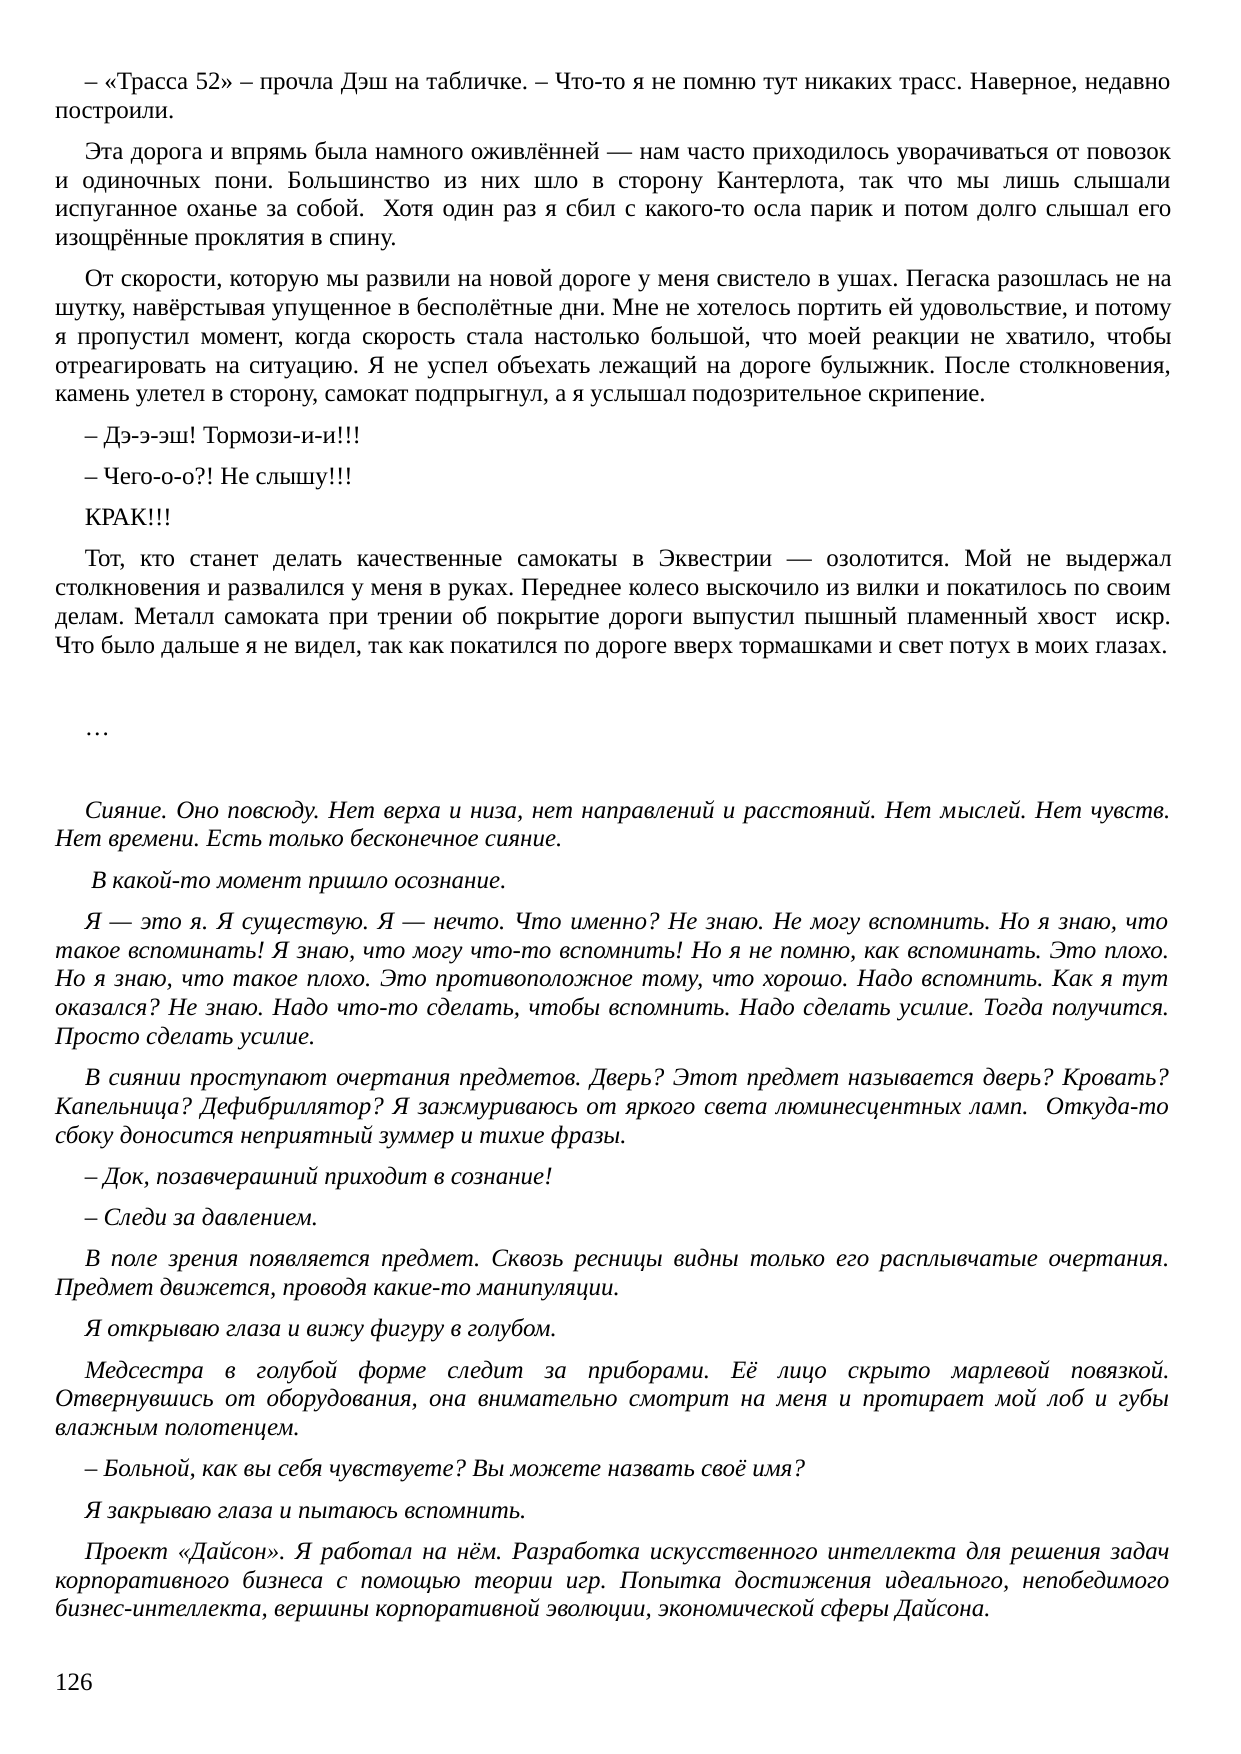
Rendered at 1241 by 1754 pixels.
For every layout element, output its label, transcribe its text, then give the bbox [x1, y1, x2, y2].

text Медсестра в голубой форме следит за приборами. Её лицо скрыто марлевой повязкой. Отвернувшись от оборудования, она внимательно смотрит на меня и протирает мой лоб и губы влажным полотенцем. [55, 1355, 1173, 1441]
text КРАК!!! [55, 502, 1173, 531]
text … [55, 712, 1173, 741]
text Я закрываю глаза и пытаюсь вспомнить. [55, 1495, 1173, 1523]
text Эта дорога и впрямь была намного оживлённей — нам часто приходилось уворачиваться от повозок и одиночных пони. Большинство из них шло в сторону Кантерлота, так что мы лишь слышали испуганное оханье за собой. Хотя один раз я сбил с какого-то осла парик и потом долго слышал его изощрённые проклятия в спину. [55, 136, 1173, 251]
text – «Трасса 52» – прочла Дэш на табличке. – Что-то я не помню тут никаких трасс. Наверное, недавно построили. [55, 66, 1173, 123]
text Проект «Дайсон». Я работал на нём. Разработка искусственного интеллекта для решения задач корпоративного бизнеса с помощью теории игр. Попытка достижения идеального, непобедимого бизнес-интеллекта, вершины корпоративной эволюции, экономической сферы Дайсона. [55, 1536, 1173, 1622]
text Я — это я. Я существую. Я — нечто. Что именно? Не знаю. Не могу вспомнить. Но я знаю, что такое вспоминать! Я знаю, что могу что-то вспомнить! Но я не помню, как вспоминать. Это плохо. Но я знаю, что такое плохо. Это противоположное тому, что хорошо. Надо вспомнить. Как я тут оказался? Не знаю. Надо что-то сделать, чтобы вспомнить. Надо сделать усилие. Тогда получится. Просто сделать усилие. [55, 906, 1173, 1050]
text – Док, позавчерашний приходит в сознание! [55, 1161, 1173, 1190]
text – Больной, как вы себя чувствуете? Вы можете назвать своё имя? [55, 1453, 1173, 1482]
text В сиянии проступают очертания предметов. Дверь? Этот предмет называется дверь? Кровать? Капельница? Дефибриллятор? Я зажмуриваюсь от яркого света люминесцентных ламп. Откуда-то сбоку доносится неприятный зуммер и тихие фразы. [55, 1062, 1173, 1148]
text – Чего-о-о?! Не слышу!!! [55, 461, 1173, 490]
text Тот, кто станет делать качественные самокаты в Эквестрии — озолотится. Мой не выдержал столкновения и развалился у меня в руках. Переднее колесо выскочило из вилки и покатилось по своим делам. Металл самоката при трении об покрытие дороги выпустил пышный пламенный хвост искр. Что было дальше я не видел, так как покатился по дороге вверх тормашками и свет потух в моих глазах. [55, 543, 1173, 658]
text В поле зрения появляется предмет. Сквозь ресницы видны только его расплывчатые очертания. Предмет движется, проводя какие-то манипуляции. [55, 1243, 1173, 1301]
text Сияние. Оно повсюду. Нет верха и низа, нет направлений и расстояний. Нет мыслей. Нет чувств. Нет времени. Есть только бесконечное сияние. [55, 795, 1173, 852]
text Я открываю глаза и вижу фигуру в голубом. [55, 1313, 1173, 1342]
text – Дэ-э-эш! Тормози-и-и!!! [55, 420, 1173, 448]
text От скорости, которую мы развили на новой дороге у меня свистело в ушах. Пегаска разошлась не на шутку, навёрстывая упущенное в бесполётные дни. Мне не хотелось портить ей удовольствие, и потому я пропустил момент, когда скорость стала настолько большой, что моей реакции не хватило, чтобы отреагировать на ситуацию. Я не успел объехать лежащий на дороге булыжник. После столкновения, камень улетел в сторону, самокат подпрыгнул, а я услышал подозрительное скрипение. [55, 263, 1173, 407]
text В какой-то момент пришло осознание. [55, 865, 1173, 893]
text – Следи за давлением. [55, 1202, 1173, 1231]
